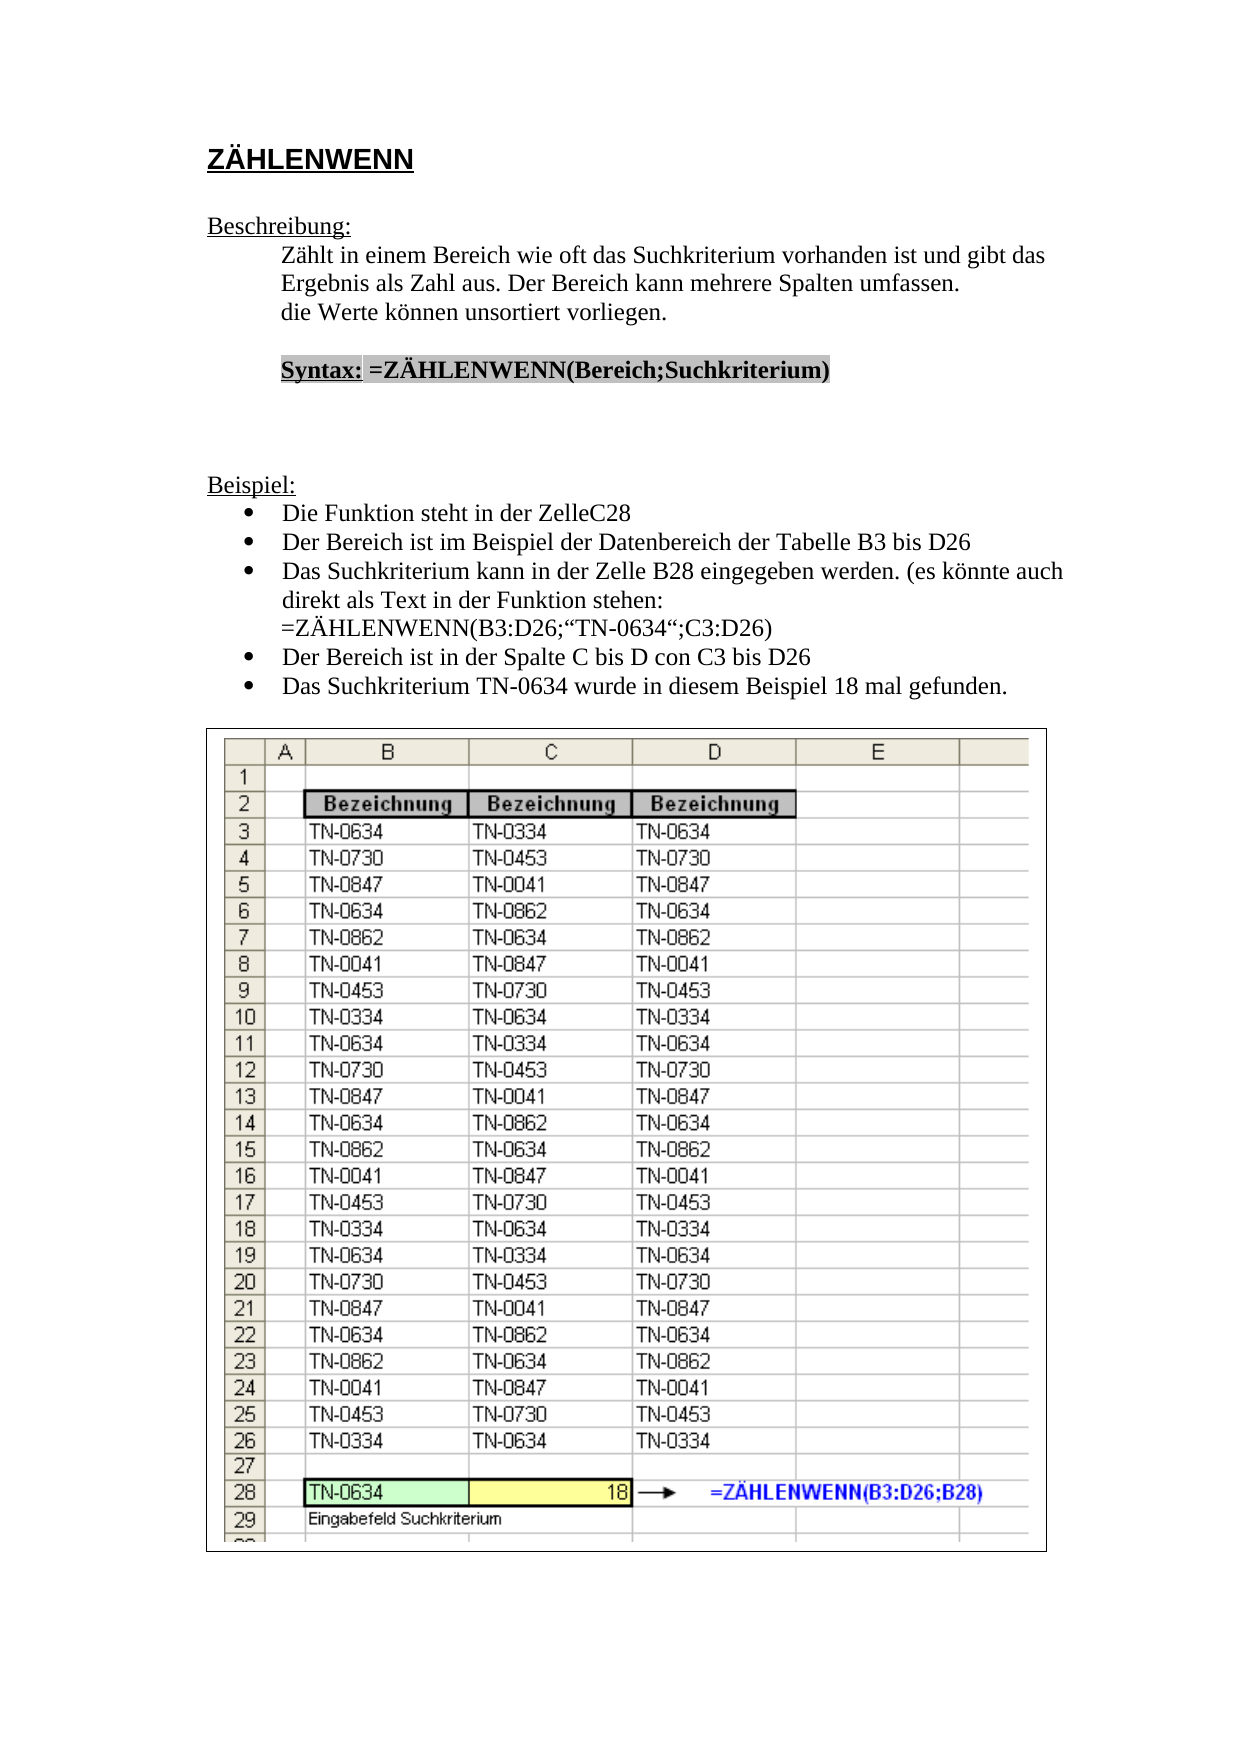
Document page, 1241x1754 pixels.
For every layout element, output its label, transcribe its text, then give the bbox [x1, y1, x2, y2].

text die Werte können unsortiert vorliegen. [281, 297, 1092, 326]
text =ZÄHLENWENN(B3:D26;“TN-0634“;C3:D26) [244, 613, 1092, 642]
subtitle ZÄHLENWENN [207, 142, 1092, 176]
list Die Funktion steht in der ZelleC28 [244, 498, 1092, 527]
list Der Bereich ist in der Spalte C bis D con C3 bis D26 [244, 642, 1092, 671]
text Beschreibung: [207, 211, 1092, 240]
list Der Bereich ist im Beispiel der Datenbereich der Tabelle B3 bis D26 [244, 527, 1092, 556]
text Beispiel: [207, 470, 1092, 498]
text Zählt in einem Bereich wie oft das Suchkriterium vorhanden ist und gibt das Ergebnis als Zahl aus. Der Bereich kann mehrere Spalten umfassen. [281, 240, 1092, 297]
picture [224, 738, 1029, 1542]
text Syntax: =ZÄHLENWENN(Bereich;Suchkriterium) [281, 355, 1092, 383]
list Das Suchkriterium kann in der Zelle B28 eingegeben werden. (es könnte auch direkt als Text in der Funktion stehen: [244, 556, 1092, 613]
list Das Suchkriterium TN-0634 wurde in diesem Beispiel 18 mal gefunden. [244, 671, 1092, 700]
